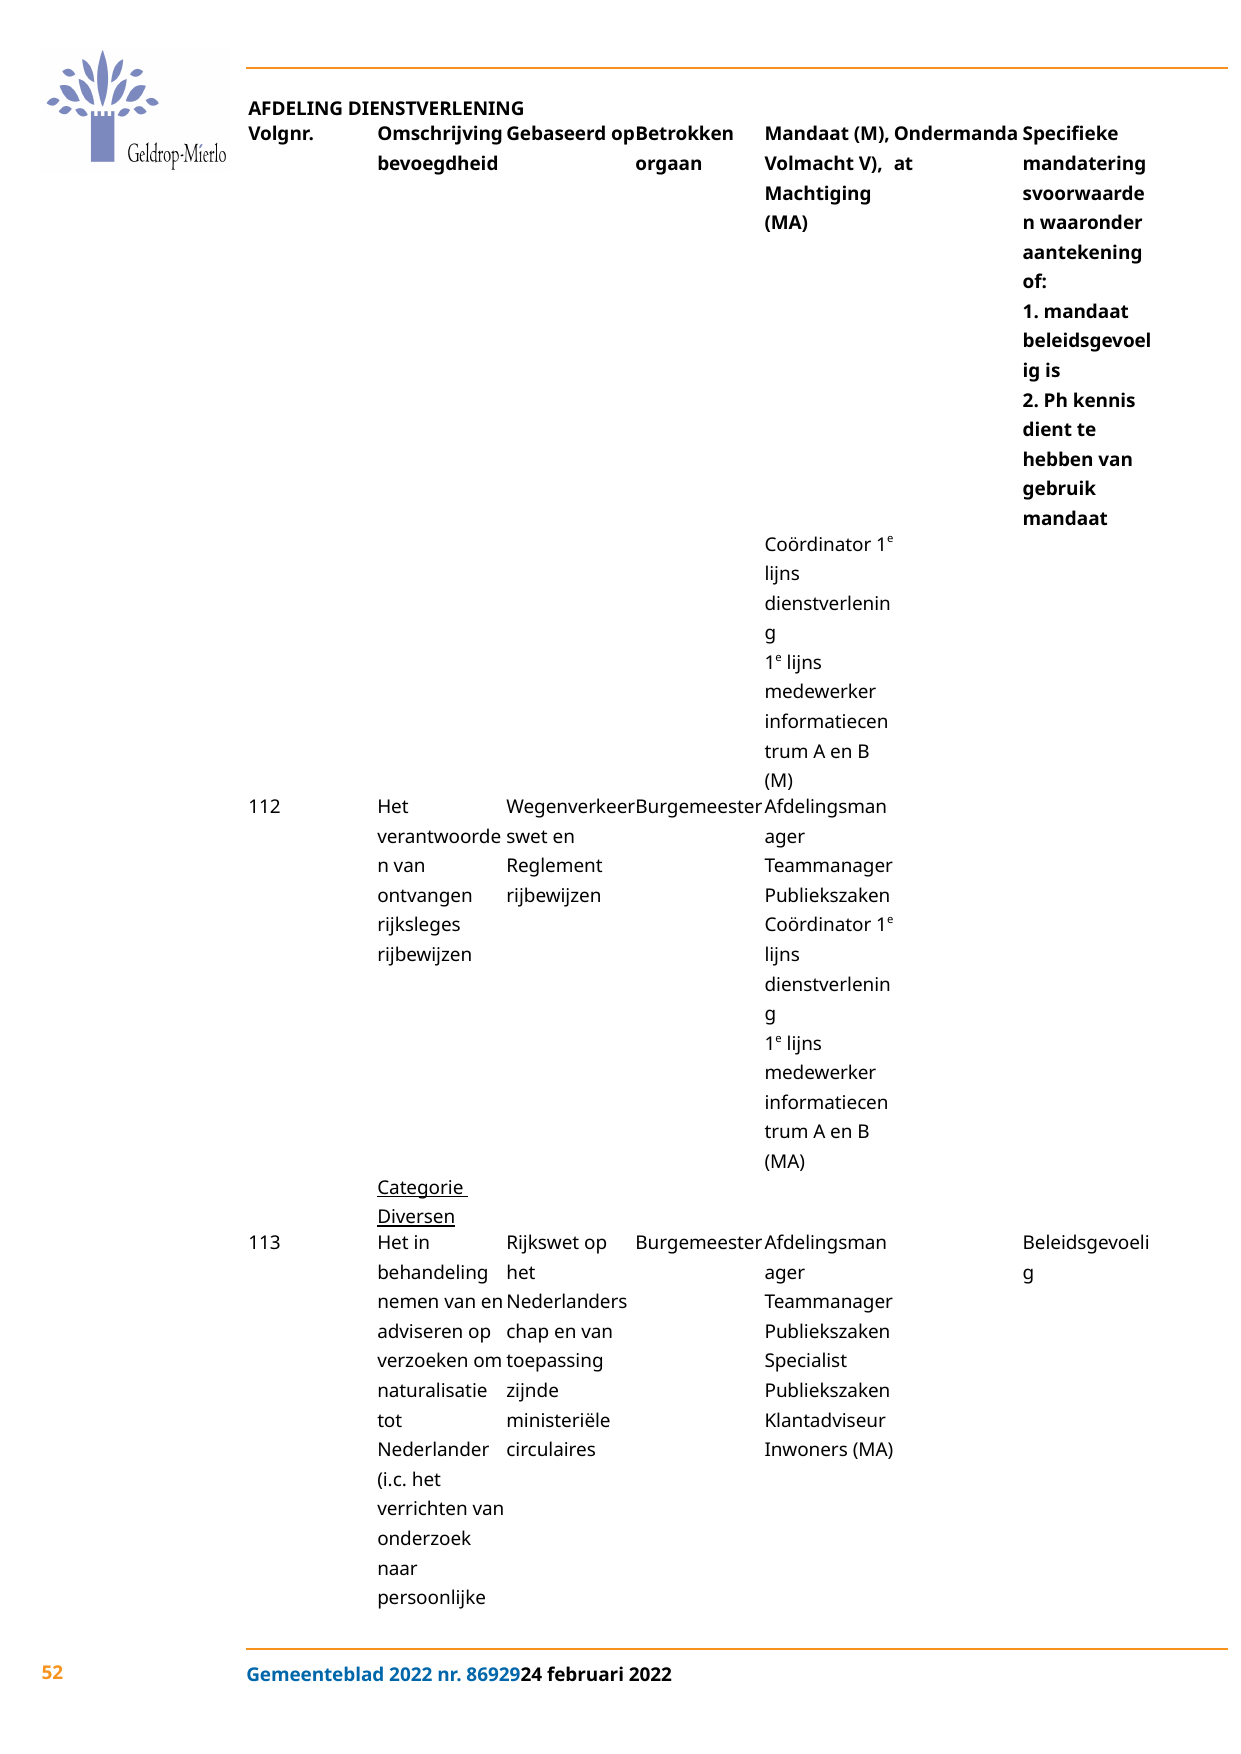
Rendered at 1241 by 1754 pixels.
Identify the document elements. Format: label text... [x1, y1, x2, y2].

table_cell Betrokken orgaan [635, 121, 764, 531]
table_cell [506, 531, 635, 793]
table_cell Het verantwoorden van ontvangen rijksleges rijbewijzen [377, 793, 506, 1174]
table_cell [1023, 1174, 1152, 1229]
table_cell [377, 531, 506, 793]
table_cell Ondermandaat [894, 121, 1022, 531]
table_cell [894, 531, 1022, 793]
table_cell Wegenverkeerswet en Reglement rijbewijzen [506, 793, 635, 1174]
table_cell 112 [248, 793, 377, 1174]
table_cell Specifieke mandateringsvoorwaarden waaronder aantekening of: 1. mandaat beleidsgevoelig is 2. Ph kennis dient te hebben van gebruik mandaat [1023, 121, 1152, 531]
table_cell [764, 1174, 893, 1229]
table_cell Gebaseerd op [506, 121, 635, 531]
table_cell 113 [248, 1229, 377, 1610]
table_cell [635, 531, 764, 793]
table_cell Afdelingsmanager Teammanager Publiekszaken Coördinator 1e lijns dienstverlening 1e lijns medewerker informatiecentrum A en B (MA) [764, 793, 893, 1174]
table_cell Categorie Diversen [377, 1174, 506, 1229]
table_cell Burgemeester [635, 1229, 764, 1610]
table_cell Rijkswet op het Nederlanderschap en van toepassing zijnde ministeriële circulaires [506, 1229, 635, 1610]
table_cell Omschrijving bevoegdheid [377, 121, 506, 531]
table_cell Volgnr. [248, 121, 377, 531]
table_cell [894, 793, 1022, 1174]
table_cell Het in behandeling nemen van en adviseren op verzoeken om naturalisatie tot Nederlander (i.c. het verrichten van onderzoek naar persoonlijke [377, 1229, 506, 1610]
table_cell [894, 1229, 1022, 1610]
table_cell [506, 1174, 635, 1229]
picture [41, 47, 231, 172]
table_cell Beleidsgevoelig [1023, 1229, 1152, 1610]
table_cell Mandaat (M), Volmacht V), Machtiging (MA) [764, 121, 893, 531]
table_header AFDELING DIENSTVERLENING [248, 95, 1152, 121]
table_cell [1023, 531, 1152, 793]
table_cell [1023, 793, 1152, 1174]
table_cell [894, 1174, 1022, 1229]
table_cell Afdelingsmanager Teammanager Publiekszaken Specialist Publiekszaken Klantadviseur Inwoners (MA) [764, 1229, 893, 1610]
table_cell Burgemeester [635, 793, 764, 1174]
table_cell [635, 1174, 764, 1229]
table_cell [248, 531, 377, 793]
table_cell [248, 1174, 377, 1229]
table_cell Coördinator 1e lijns dienstverlening 1e lijns medewerker informatiecentrum A en B (M) [764, 531, 893, 793]
